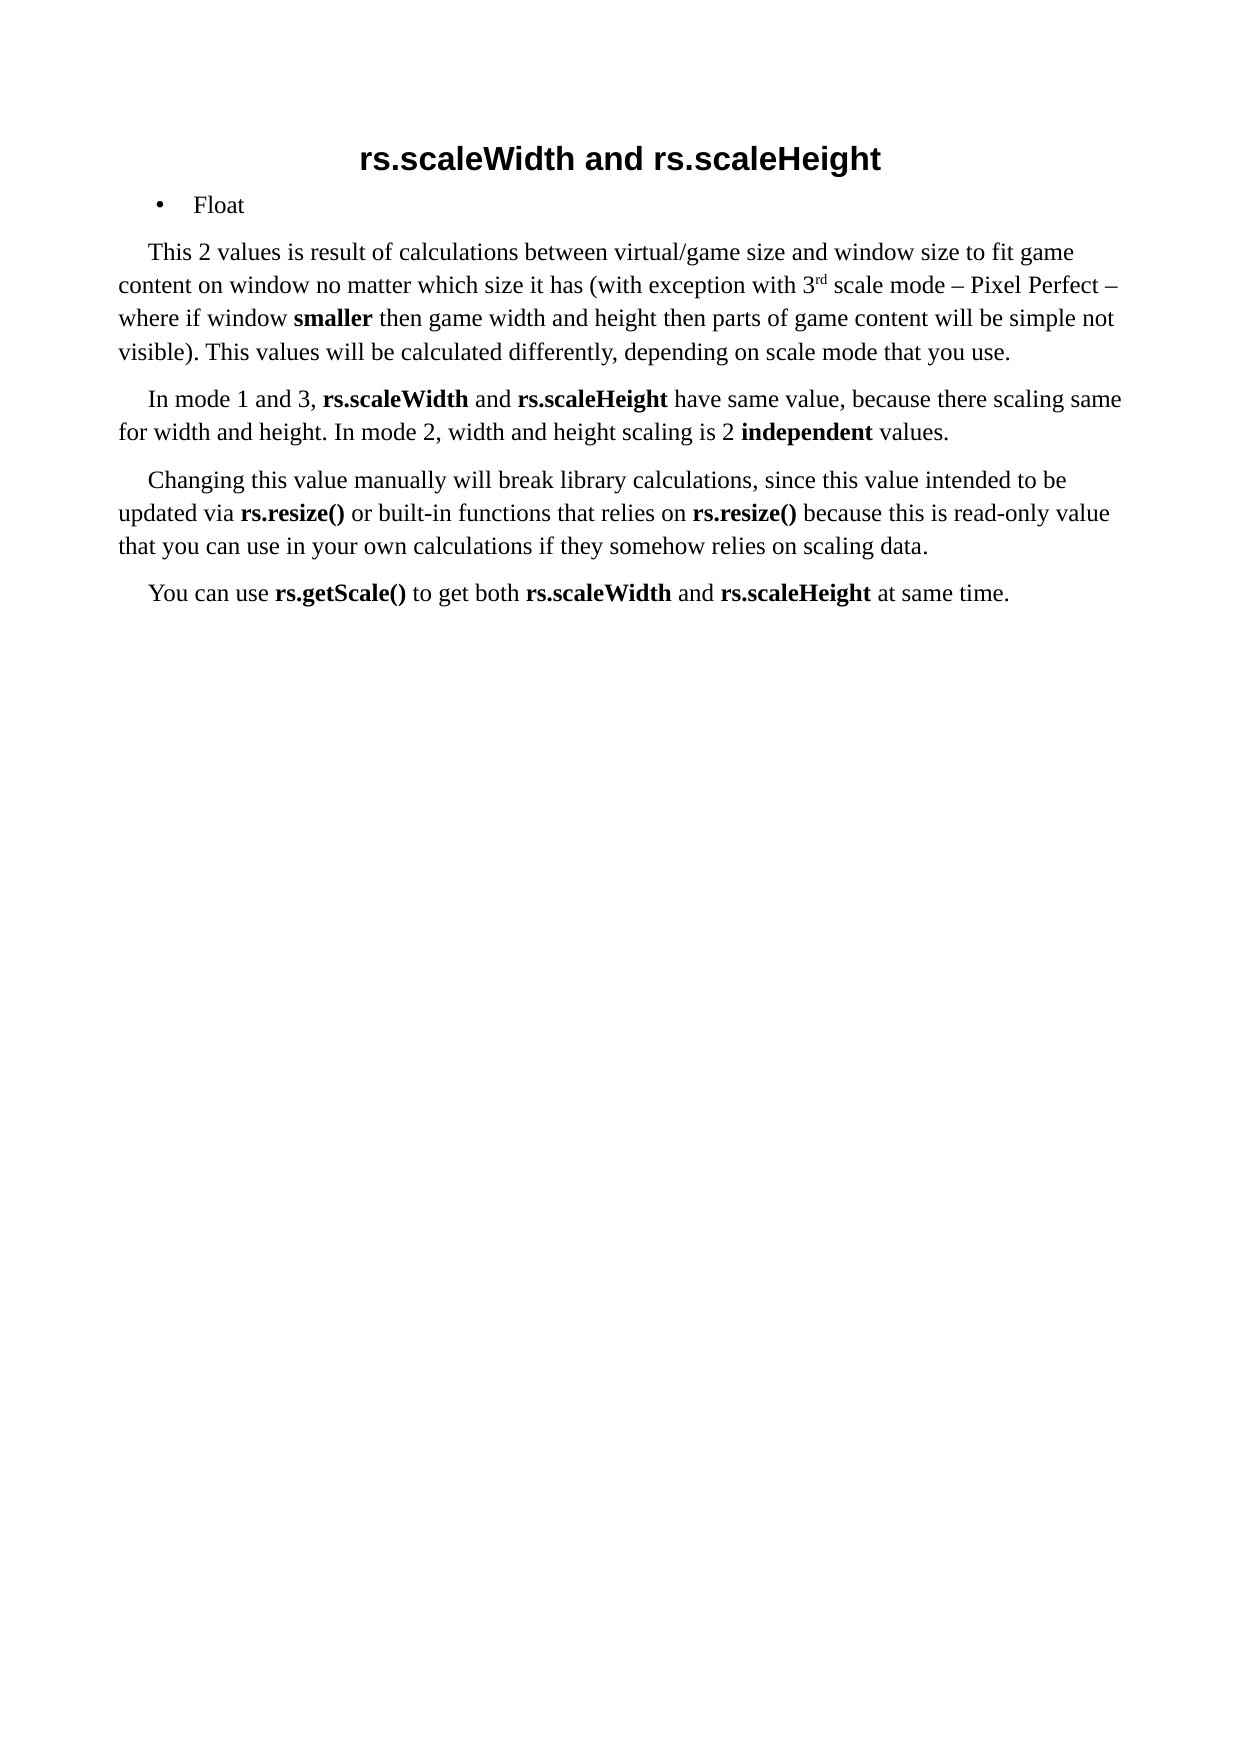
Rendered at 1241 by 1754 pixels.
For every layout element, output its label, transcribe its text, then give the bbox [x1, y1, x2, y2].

text In mode 1 and 3, rs.scaleWidth and rs.scaleHeight have same value, because there scaling same for width and height. In mode 2, width and height scaling is 2 independent values. [118, 384, 1122, 446]
text This 2 values is result of calculations between virtual/game size and window size to fit game content on window no matter which size it has (with exception with 3rd scale mode – Pixel Perfect – where if window smaller then game width and height then parts of game content will be simple not visible). This values will be calculated differently, depending on scale mode that you use. [118, 237, 1122, 365]
text Changing this value manually will break library calculations, since this value intended to be updated via rs.resize() or built-in functions that relies on rs.resize() because this is read-only value that you can use in your own calculations if they somehow relies on scaling data. [118, 465, 1122, 559]
list Float [156, 190, 1122, 219]
subtitle rs.scaleWidth and rs.scaleHeight [118, 139, 1122, 177]
text You can use rs.getScale() to get both rs.scaleWidth and rs.scaleHeight at same time. [118, 578, 1122, 607]
